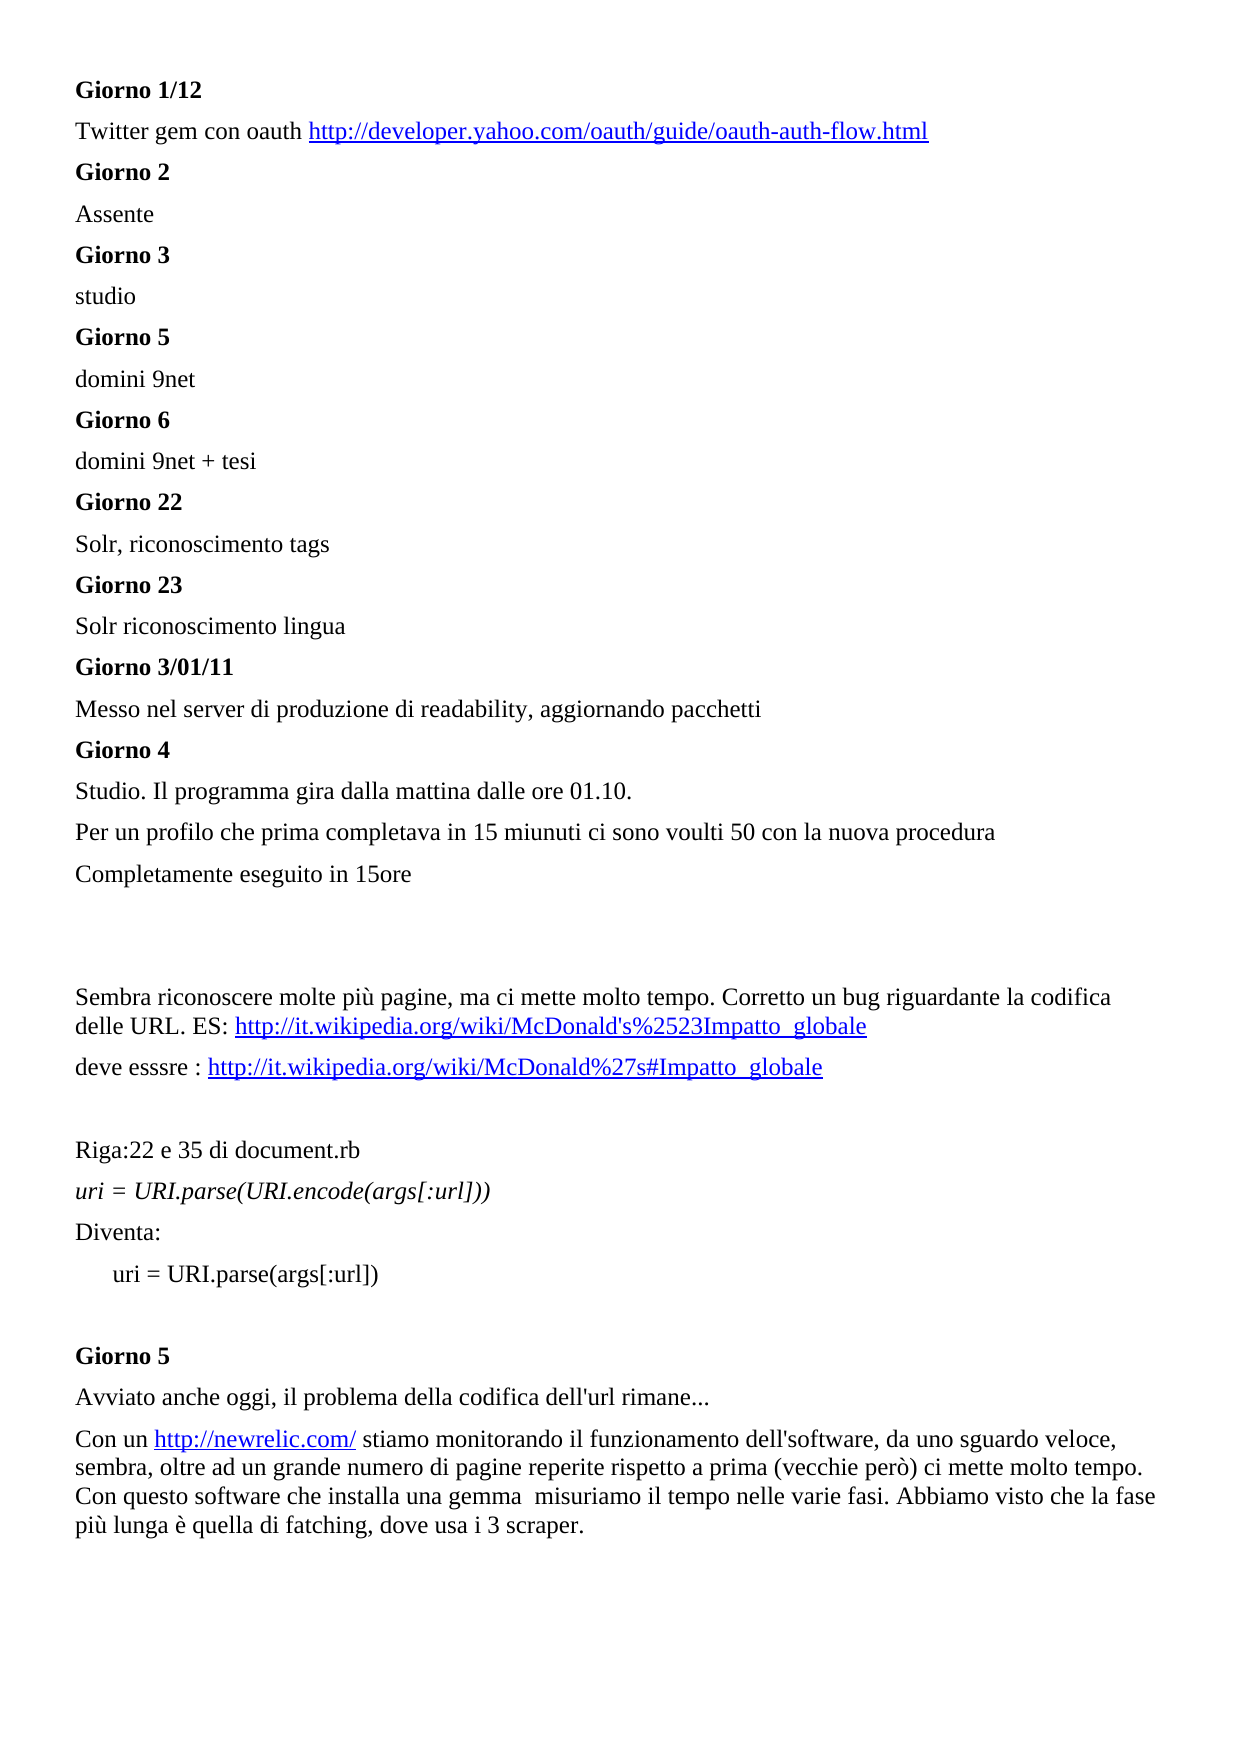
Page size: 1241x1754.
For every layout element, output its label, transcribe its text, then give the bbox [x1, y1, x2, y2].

text Giorno 23 [75, 570, 1162, 599]
text Messo nel server di produzione di readability, aggiornando pacchetti [75, 694, 1162, 722]
text Giorno 6 [75, 405, 1162, 434]
text Giorno 2 [75, 157, 1162, 186]
text Studio. Il programma gira dalla mattina dalle ore 01.10. [75, 776, 1162, 805]
text Assente [75, 199, 1162, 227]
text deve esssre : http://it.wikipedia.org/wiki/McDonald%27s#Impatto_globale [75, 1052, 1162, 1081]
text Diventa: [75, 1217, 1162, 1246]
text Con un http://newrelic.com/ stiamo monitorando il funzionamento dell'software, da uno sguardo veloce, sembra, oltre ad un grande numero di pagine reperite rispetto a prima (vecchie però) ci mette molto tempo. Con questo software che installa una gemma misuriamo il tempo nelle varie fasi. Abbiamo visto che la fase più lunga è quella di fatching, dove usa i 3 scraper. [75, 1424, 1162, 1539]
text Solr riconoscimento lingua [75, 611, 1162, 640]
text Completamente eseguito in 15ore [75, 859, 1162, 887]
text Per un profilo che prima completava in 15 miunuti ci sono voulti 50 con la nuova procedura [75, 817, 1162, 846]
text uri = URI.parse(URI.encode(args[:url])) [75, 1176, 1162, 1205]
text uri = URI.parse(args[:url]) [75, 1259, 1162, 1287]
text studio [75, 281, 1162, 310]
text Giorno 5 [75, 1341, 1162, 1370]
text Giorno 3 [75, 240, 1162, 269]
text Riga:22 e 35 di document.rb [75, 1135, 1162, 1164]
text domini 9net [75, 364, 1162, 392]
text Twitter gem con oauth http://developer.yahoo.com/oauth/guide/oauth-auth-flow.html [75, 116, 1162, 145]
text Solr, riconoscimento tags [75, 529, 1162, 557]
text Giorno 1/12 [75, 75, 1162, 104]
text Giorno 3/01/11 [75, 652, 1162, 681]
text domini 9net + tesi [75, 446, 1162, 475]
text Giorno 5 [75, 322, 1162, 351]
text Giorno 4 [75, 735, 1162, 764]
text Giorno 22 [75, 487, 1162, 516]
text Sembra riconoscere molte più pagine, ma ci mette molto tempo. Corretto un bug riguardante la codifica delle URL. ES: http://it.wikipedia.org/wiki/McDonald's%2523Impatto_globale [75, 982, 1162, 1040]
text Avviato anche oggi, il problema della codifica dell'url rimane... [75, 1382, 1162, 1411]
